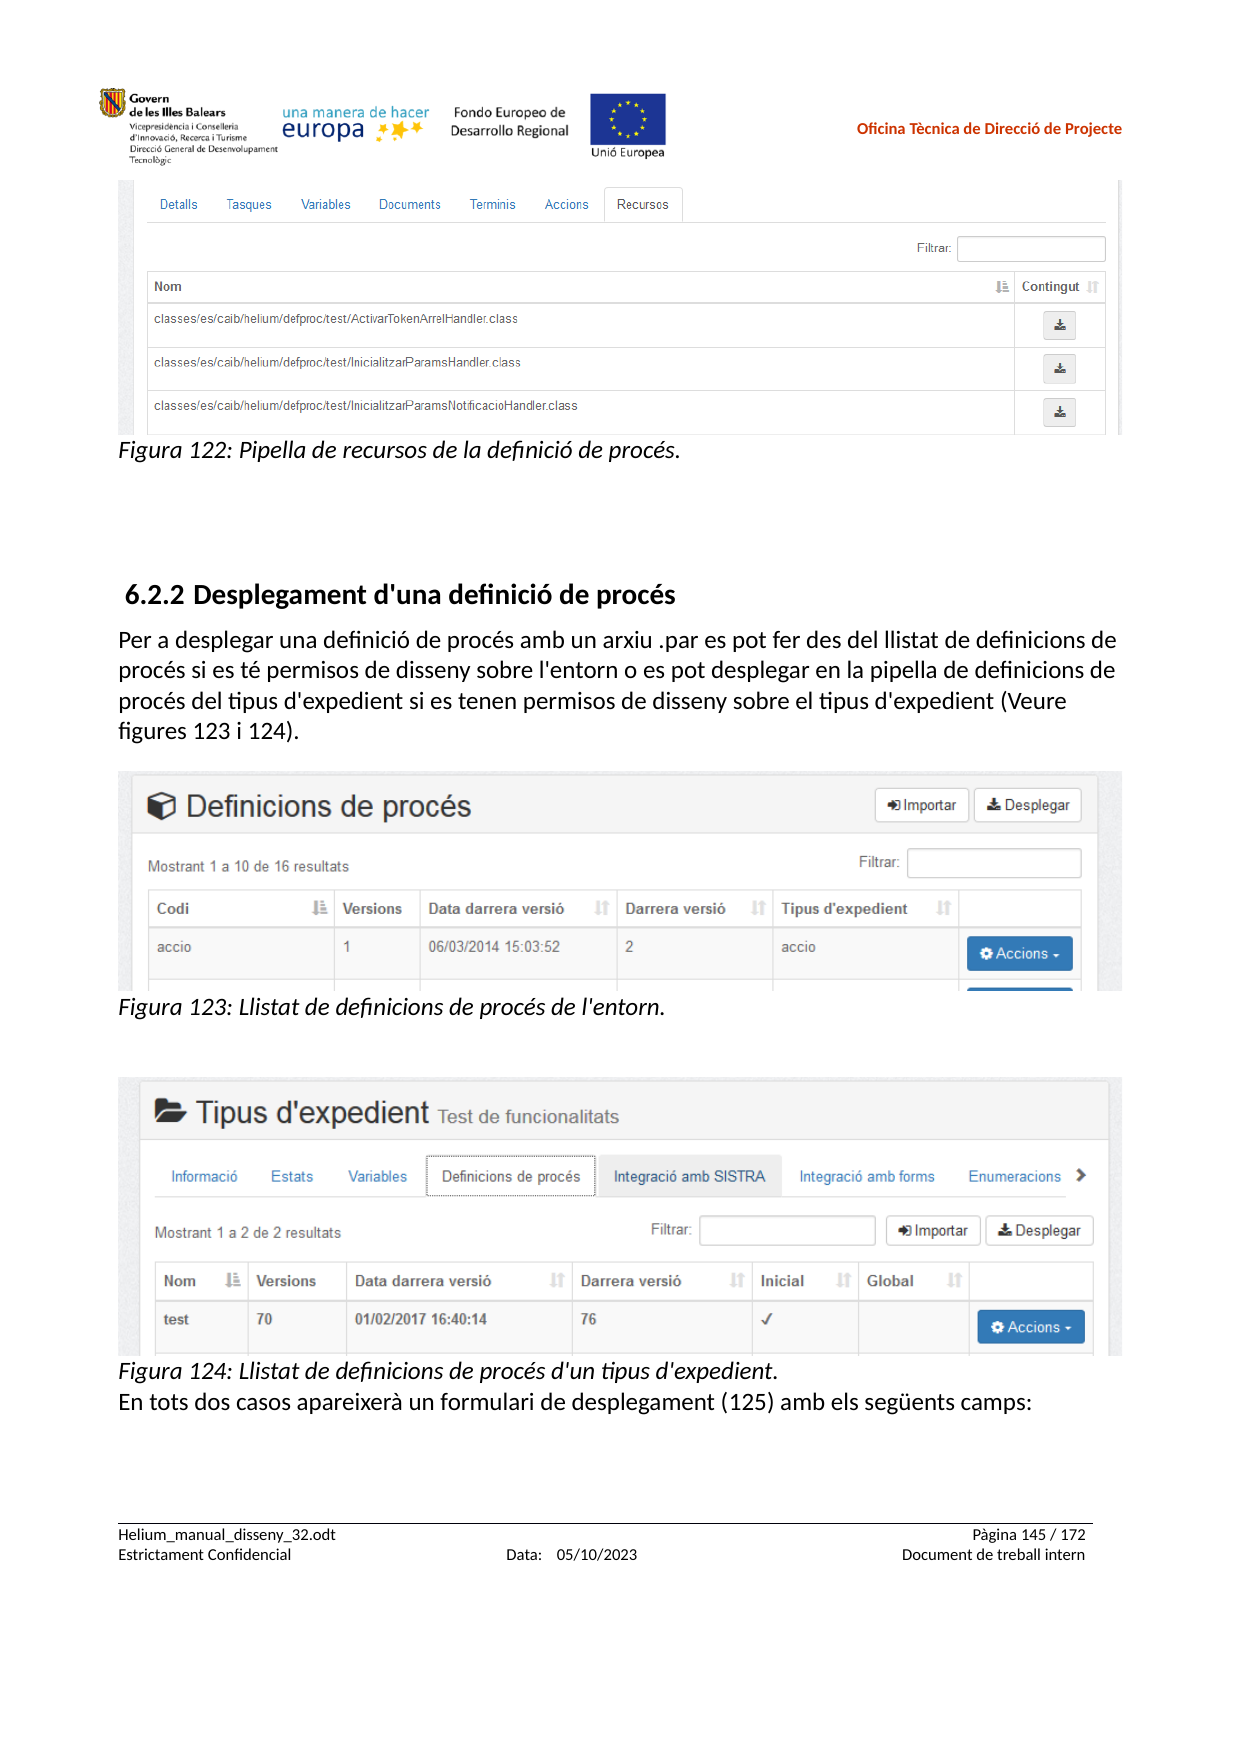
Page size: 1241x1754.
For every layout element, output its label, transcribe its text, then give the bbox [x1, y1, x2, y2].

picture [118, 1077, 1123, 1356]
picture [118, 771, 1123, 991]
text Figura 124: Llistat de definicions de procés d'un tipus d'expedient. [118, 1356, 1122, 1386]
picture [99, 87, 668, 166]
text Per a desplegar una definició de procés amb un arxiu .par es pot fer des del llistat de definicions de procés si es té permisos de disseny sobre l'entorn o es pot desplegar en la pipella de definicions de procés del tipus d'expedient si es tenen permisos de disseny sobre el tipus d'expedient (Veure figures 123 i 124). [118, 624, 1122, 746]
subtitle Desplegament d'una definició de procés [118, 576, 1122, 611]
text Figura 123: Llistat de definicions de procés de l'entorn. [118, 991, 1122, 1022]
text Figura 122: Pipella de recursos de la definició de procés. [118, 435, 1122, 465]
picture [118, 180, 1123, 435]
text En tots dos casos apareixerà un formulari de desplegament (125) amb els següents camps: [118, 1386, 1122, 1416]
